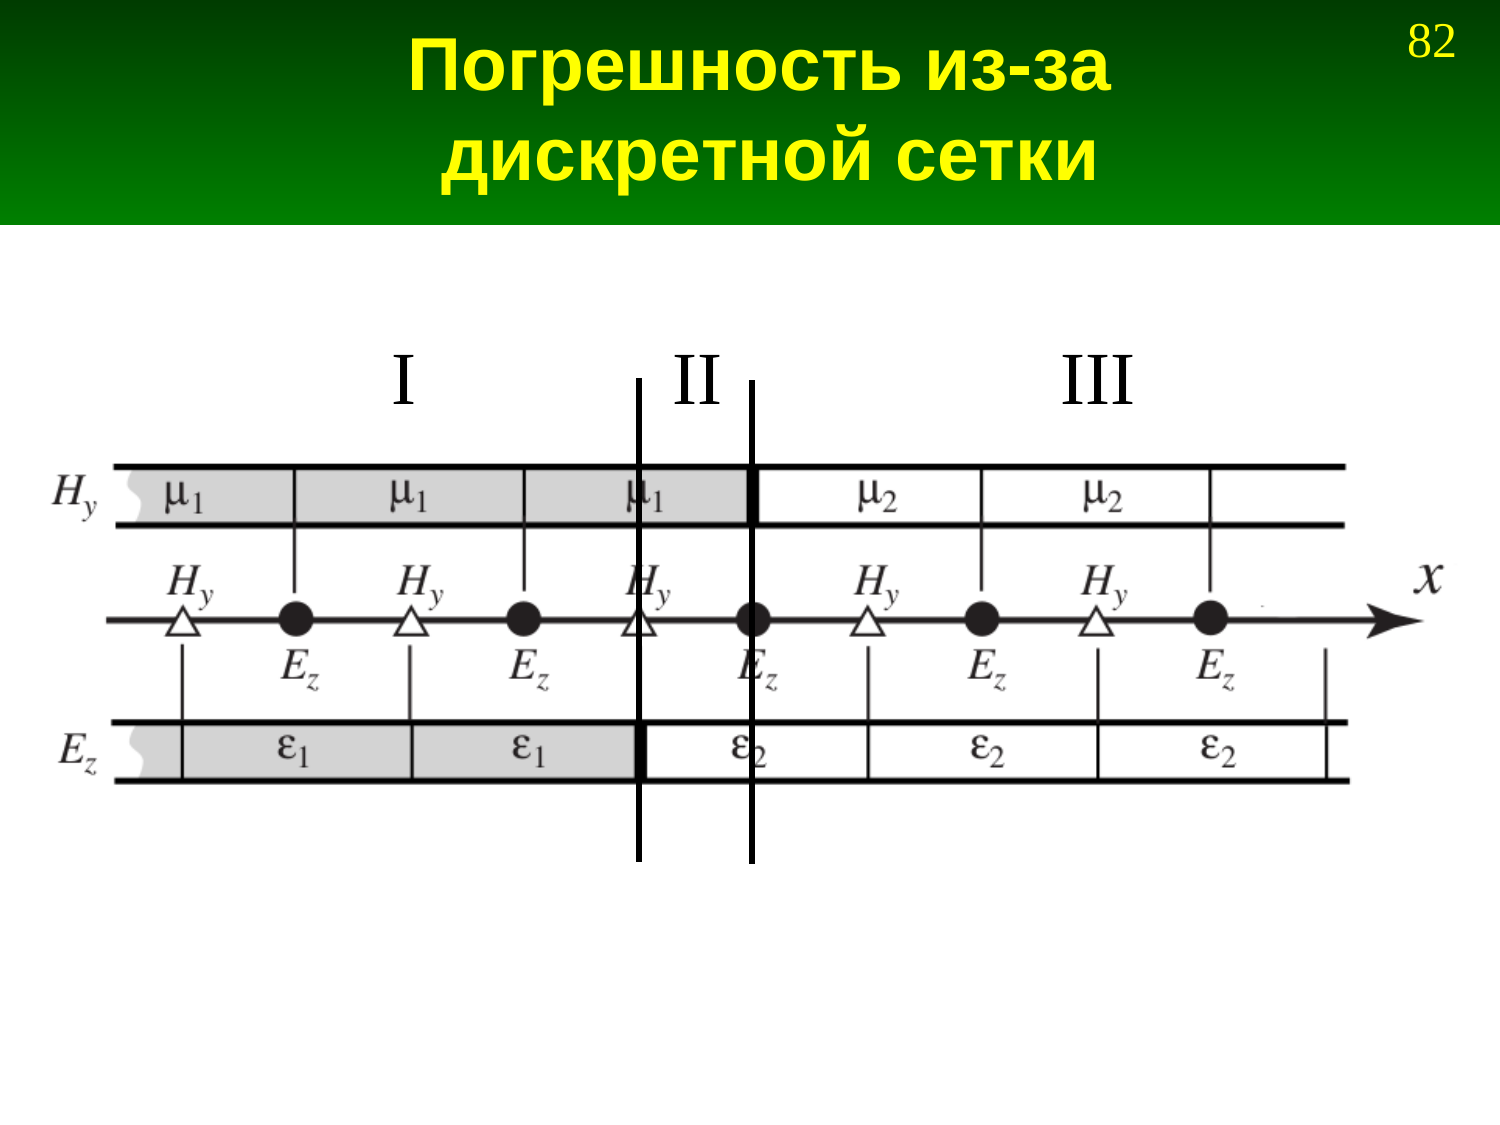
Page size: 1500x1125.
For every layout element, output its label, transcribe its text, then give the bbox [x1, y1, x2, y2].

text_box I [376, 321, 432, 427]
title Погрешность из-за дискретной сетки [100, 7, 1441, 204]
picture [642, 436, 749, 802]
text_box III [1045, 321, 1151, 427]
picture [755, 436, 1465, 802]
text_box II [657, 321, 738, 427]
picture [35, 436, 636, 802]
